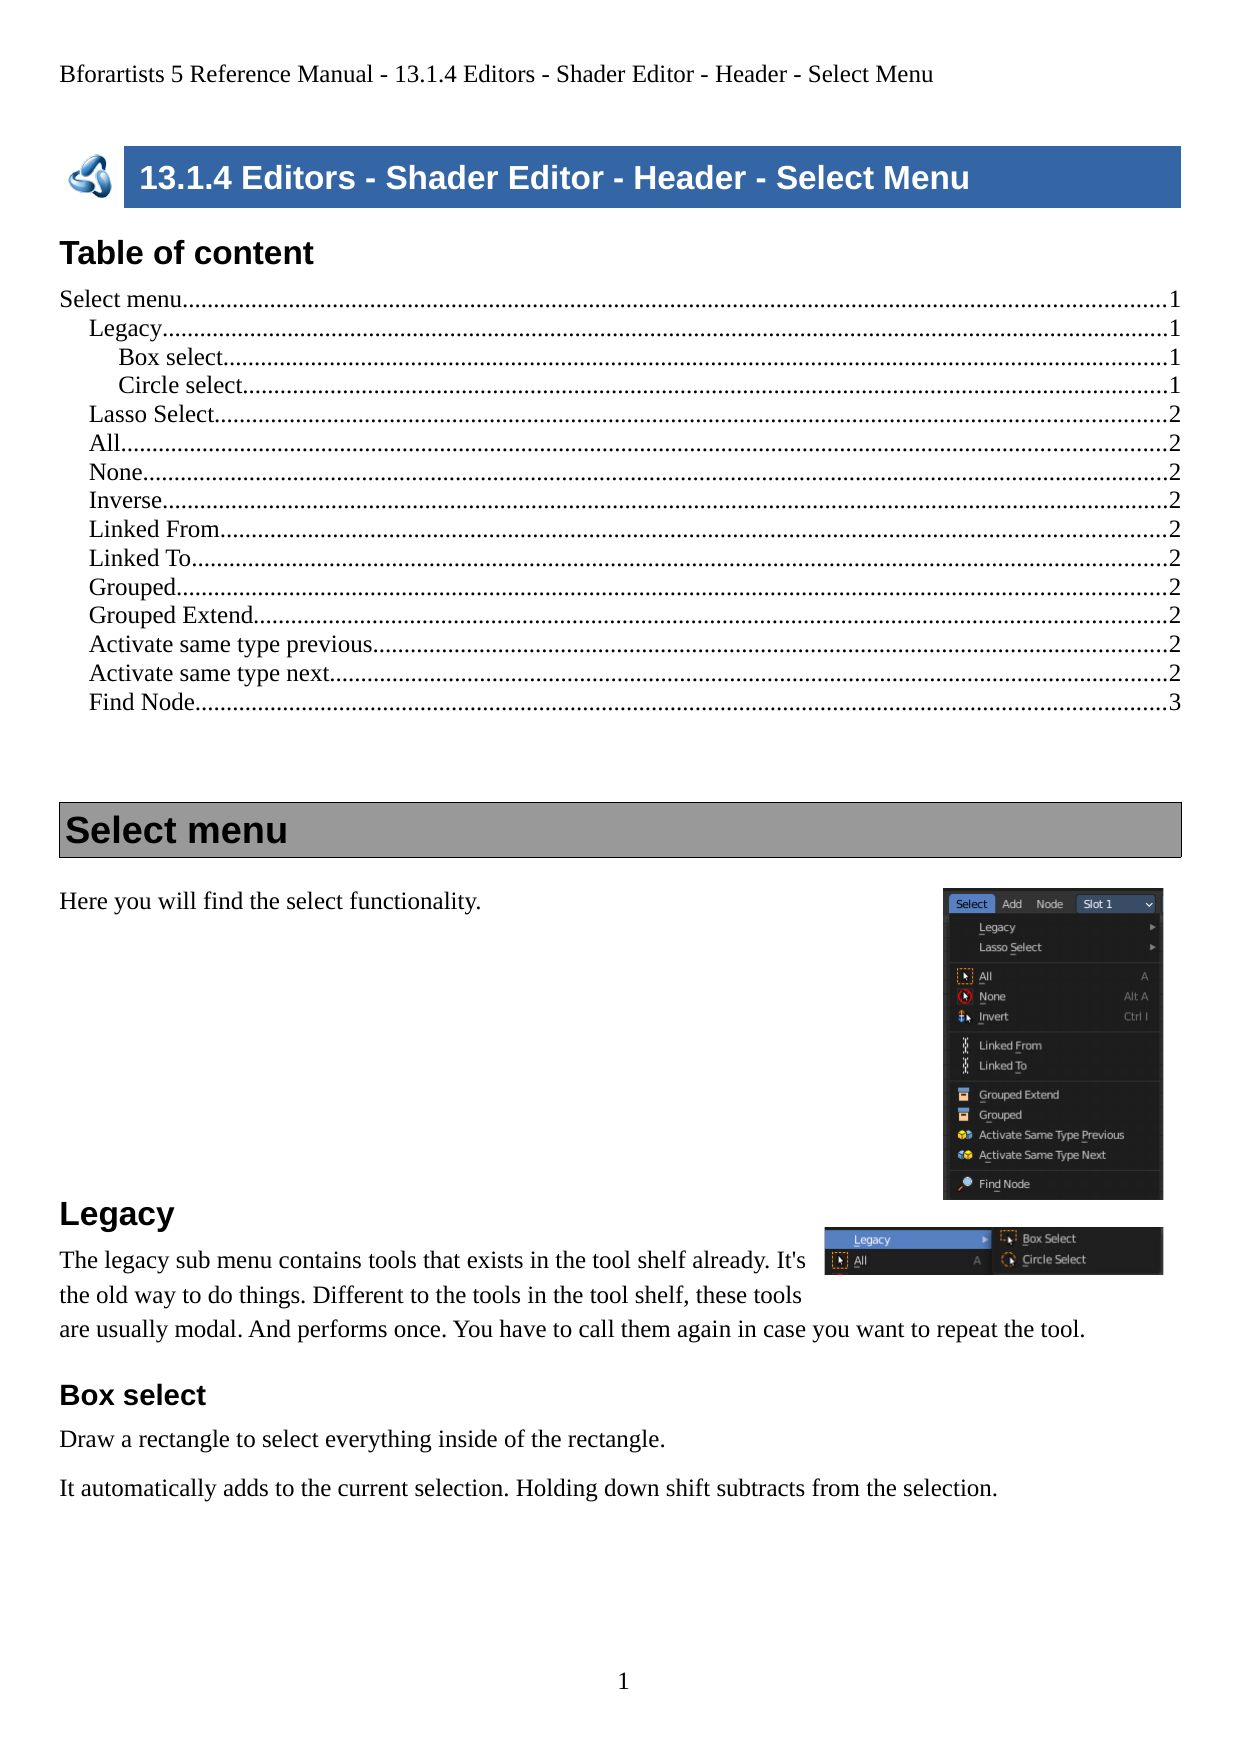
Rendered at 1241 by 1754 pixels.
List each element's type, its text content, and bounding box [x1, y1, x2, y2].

text Grouped Extend 2 [88, 600, 1181, 629]
table_header [59, 146, 124, 208]
text Find Node 3 [88, 687, 1181, 715]
text Activate same type previous 2 [88, 629, 1181, 658]
text Grouped 2 [88, 572, 1181, 600]
subtitle Table of content [59, 233, 1181, 272]
text Inverse 2 [88, 485, 1181, 514]
text It automatically adds to the current selection. Holding down shift subtracts from the selection. [59, 1473, 1181, 1502]
text Linked To 2 [88, 543, 1181, 572]
text All 2 [88, 428, 1181, 457]
text Draw a rectangle to select everything inside of the rectangle. [59, 1424, 1181, 1453]
table_header 13.1.4 Editors - Shader Editor - Header - Select Menu [124, 146, 1181, 208]
text Select menu 1 [59, 284, 1181, 313]
picture [943, 888, 1164, 1200]
text Linked From 2 [88, 514, 1181, 543]
text Here you will find the select functionality. [59, 886, 1181, 914]
text Legacy 1 [88, 313, 1181, 342]
picture [65, 152, 114, 201]
subtitle Box select [59, 1378, 1181, 1412]
text The legacy sub menu contains tools that exists in the tool shelf already. It's the old way to do things. Different to the tools in the tool shelf, these tools are usually modal. And performs once. You have to call them again in case you want to repeat the tool. [59, 1245, 1181, 1343]
picture [824, 1227, 1164, 1275]
text Circle select 1 [118, 370, 1181, 399]
subtitle Legacy [59, 1194, 1181, 1233]
text Activate same type next 2 [88, 658, 1181, 687]
text Box select 1 [118, 342, 1181, 370]
table_header Select menu [60, 803, 1181, 857]
text Lasso Select 2 [88, 399, 1181, 428]
text None 2 [88, 457, 1181, 485]
